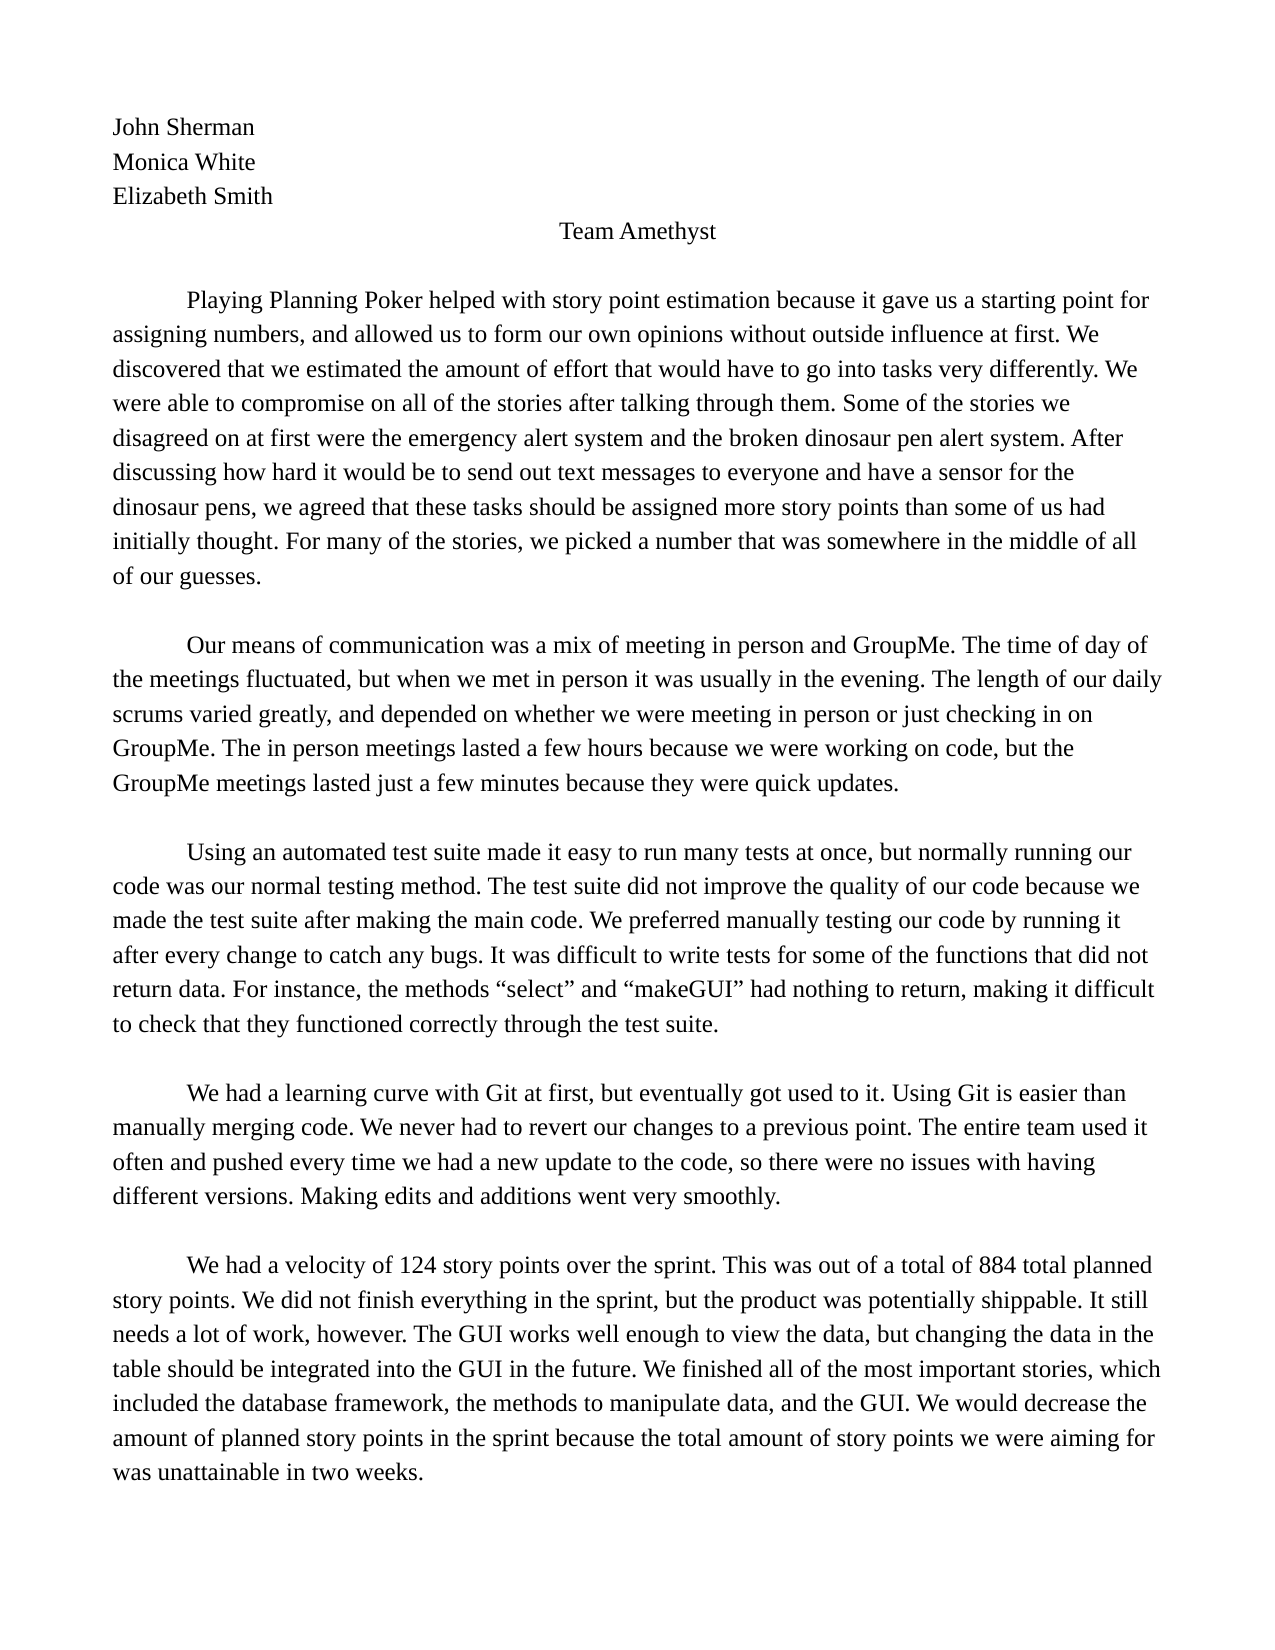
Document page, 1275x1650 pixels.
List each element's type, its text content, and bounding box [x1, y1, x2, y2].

text Elizabeth Smith [112, 181, 1162, 210]
text Playing Planning Poker helped with story point estimation because it gave us a starting point for assigning numbers, and allowed us to form our own opinions without outside influence at first. We discovered that we estimated the amount of effort that would have to go into tasks very differently. We were able to compromise on all of the stories after talking through them. Some of the stories we disagreed on at first were the emergency alert system and the broken dinosaur pen alert system. After discussing how hard it would be to send out text messages to everyone and have a sensor for the dinosaur pens, we agreed that these tasks should be assigned more story points than some of us had initially thought. For many of the stories, we picked a number that was somewhere in the middle of all of our guesses. [112, 285, 1162, 589]
text Monica White [112, 147, 1162, 176]
text Team Amethyst [112, 216, 1162, 245]
text John Sherman [112, 112, 1162, 141]
text We had a learning curve with Git at first, but eventually got used to it. Using Git is easier than manually merging code. We never had to revert our changes to a previous point. The entire team used it often and pushed every time we had a new update to the code, so there were no issues with having different versions. Making edits and additions went very smoothly. [112, 1078, 1162, 1210]
text Using an automated test suite made it easy to run many tests at once, but normally running our code was our normal testing method. The test suite did not improve the quality of our code because we made the test suite after making the main code. We preferred manually testing our code by running it after every change to catch any bugs. It was difficult to write tests for some of the functions that did not return data. For instance, the methods “select” and “makeGUI” had nothing to return, making it difficult to check that they functioned correctly through the test suite. [112, 837, 1162, 1038]
text Our means of communication was a mix of meeting in person and GroupMe. The time of day of the meetings fluctuated, but when we met in person it was usually in the evening. The length of our daily scrums varied greatly, and depended on whether we were meeting in person or just checking in on GroupMe. The in person meetings lasted a few hours because we were working on code, but the GroupMe meetings lasted just a few minutes because they were quick updates. [112, 630, 1162, 796]
text We had a velocity of 124 story points over the sprint. This was out of a total of 884 total planned story points. We did not finish everything in the sprint, but the product was potentially shippable. It still needs a lot of work, however. The GUI works well enough to view the data, but changing the data in the table should be integrated into the GUI in the future. We finished all of the most important stories, which included the database framework, the methods to manipulate data, and the GUI. We would decrease the amount of planned story points in the sprint because the total amount of story points we were aiming for was unattainable in two weeks. [112, 1250, 1162, 1486]
